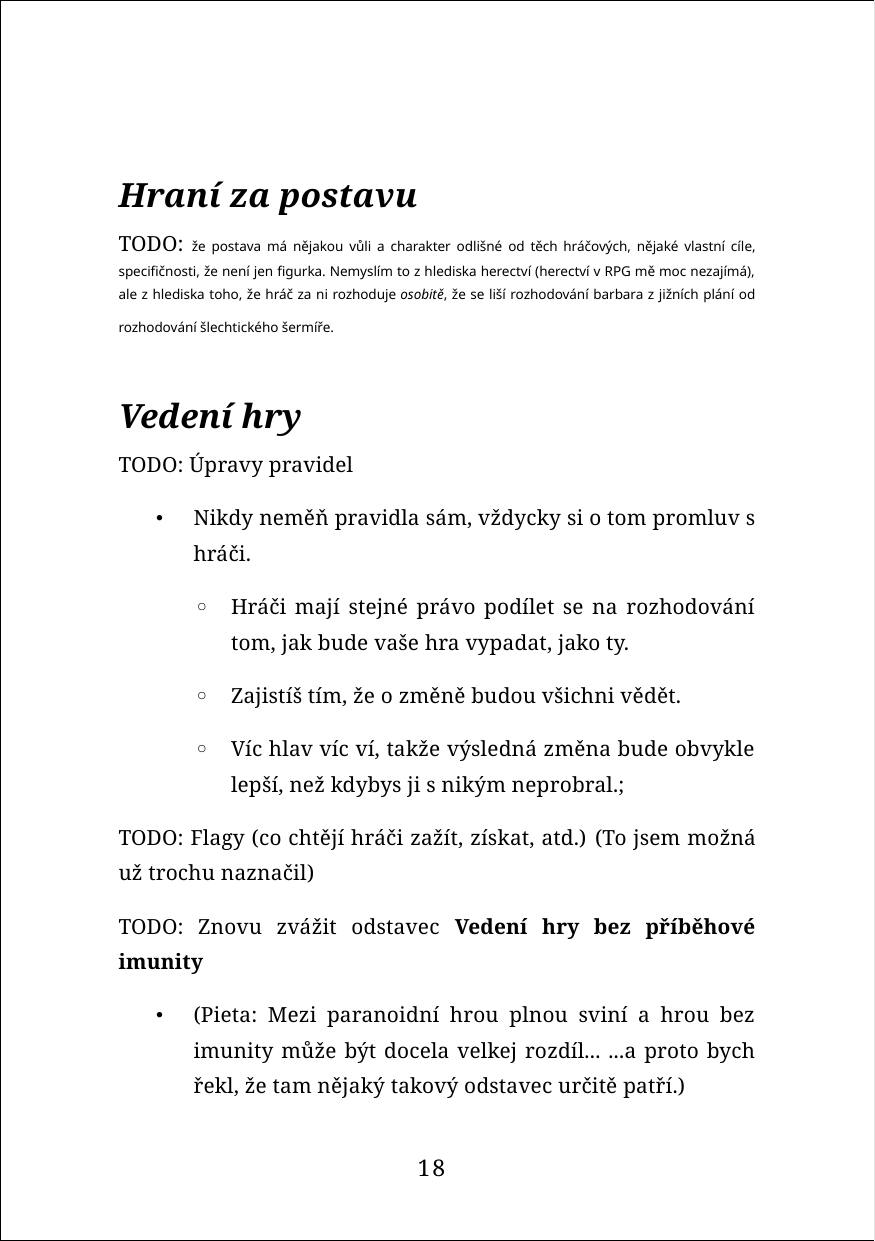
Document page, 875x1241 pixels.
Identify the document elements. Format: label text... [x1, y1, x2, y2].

text TODO: Úpravy pravidel [118, 450, 756, 479]
text TODO: Flagy (co chtějí hráči zažít, získat, atd.) (To jsem možná už trochu naznačil) [118, 823, 756, 887]
text TODO: Znovu zvážit odstavec Vedení hry bez příběhové imunity [118, 912, 756, 976]
list Zajistíš tím, že o změně budou všichni vědět. [193, 681, 756, 709]
text TODO: že postava má nějakou vůli a charakter odlišné od těch hráčových, nějaké vlastní cíle, specifičnosti, že není jen figurka. Nemyslím to z hlediska herectví (herectví v RPG mě moc nezajímá), ale z hlediska toho, že hráč za ni rozhoduje osobitě, že se liší rozhodování barbara z jižních plání od rozhodování šlechtického šermíře. [118, 229, 756, 339]
subtitle Vedení hry [118, 393, 756, 438]
list (Pieta: Mezi paranoidní hrou plnou sviní a hrou bez imunity může být docela velkej rozdíl... ...a proto bych řekl, že tam nějaký takový odstavec určitě patří.) [156, 1001, 756, 1100]
list Hráči mají stejné právo podílet se na rozhodování tom, jak bude vaše hra vypadat, jako ty. [193, 592, 756, 656]
list Nikdy neměň pravidla sám, vždycky si o tom promluv s hráči. [156, 503, 756, 567]
list Víc hlav víc ví, takže výsledná změna bude obvykle lepší, než kdybys ji s nikým neprobral.; [193, 734, 756, 798]
subtitle Hraní za postavu [118, 172, 756, 217]
